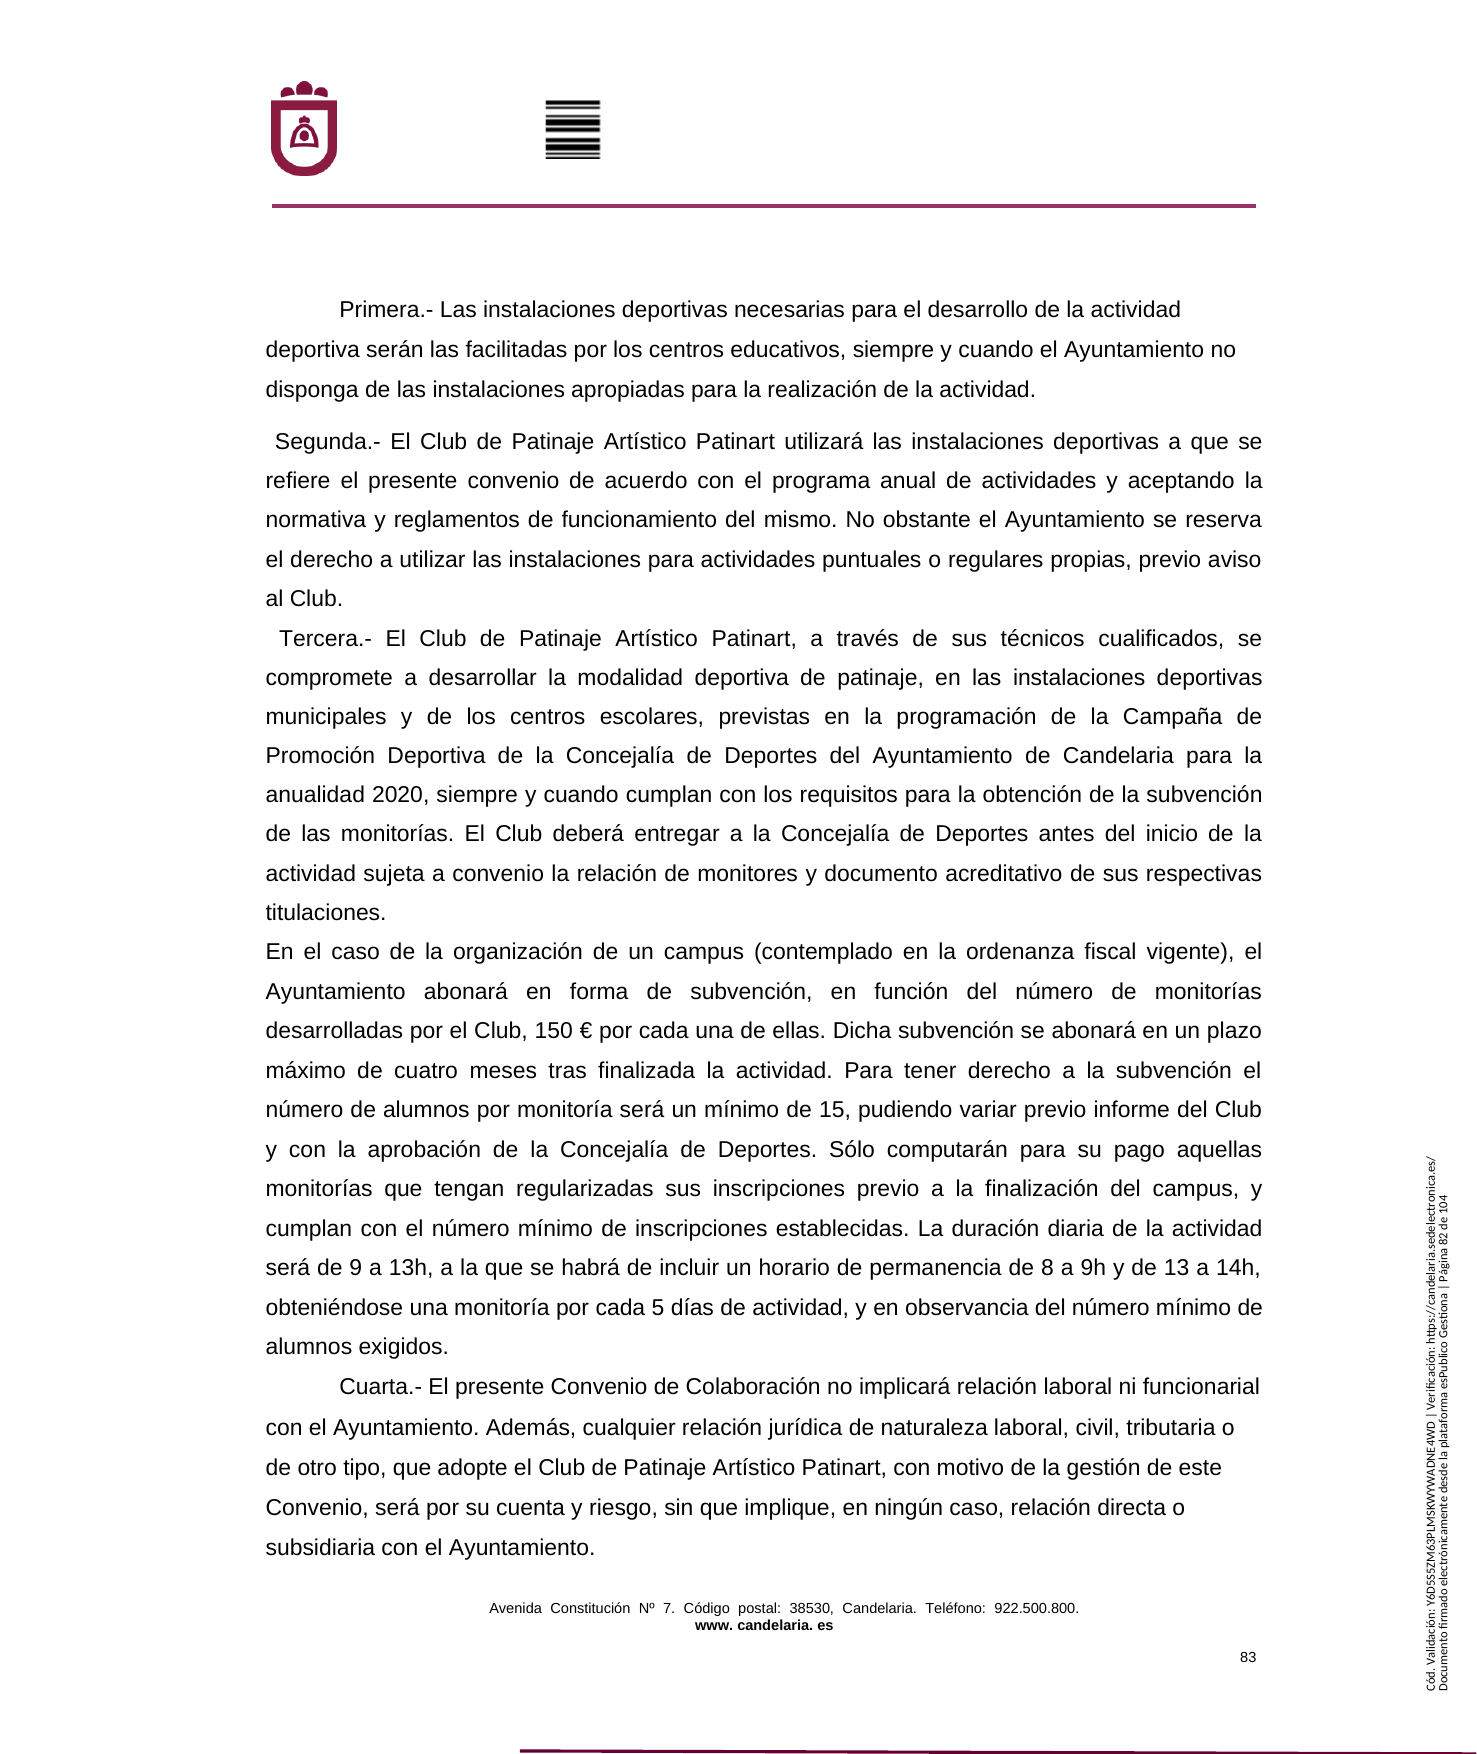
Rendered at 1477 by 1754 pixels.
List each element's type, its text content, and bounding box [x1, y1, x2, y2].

text Primera.- Las instalaciones deportivas necesarias para el desarrollo de la actividad deportiva serán las facilitadas por los centros educativos, siempre y cuando el Ayuntamiento no disponga de las instalaciones apropiadas para la realización de la actividad. [265, 296, 1264, 402]
text Cuarta.- El presente Convenio de Colaboración no implicará relación laboral ni funcionarial con el Ayuntamiento. Además, cualquier relación jurídica de naturaleza laboral, civil, tributaria o de otro tipo, que adopte el Club de Patinaje Artístico Patinart, con motivo de la gestión de este Convenio, será por su cuenta y riesgo, sin que implique, en ningún caso, relación directa o subsidiaria con el Ayuntamiento. [265, 1373, 1264, 1561]
text En el caso de la organización de un campus (contemplado en la ordenanza fiscal vigente), el Ayuntamiento abonará en forma de subvención, en función del número de monitorías desarrolladas por el Club, 150 € por cada una de ellas. Dicha subvención se abonará en un plazo máximo de cuatro meses tras finalizada la actividad. Para tener derecho a la subvención el número de alumnos por monitoría será un mínimo de 15, pudiendo variar previo informe del Club y con la aprobación de la Concejalía de Deportes. Sólo computarán para su pago aquellas monitorías que tengan regularizadas sus inscripciones previo a la finalización del campus, y cumplan con el número mínimo de inscripciones establecidas. La duración diaria de la actividad será de 9 a 13h, a la que se habrá de incluir un horario de permanencia de 8 a 9h y de 13 a 14h, obteniéndose una monitoría por cada 5 días de actividad, y en observancia del número mínimo de alumnos exigidos. [265, 938, 1263, 1359]
text Tercera.- El Club de Patinaje Artístico Patinart, a través de sus técnicos cualificados, se compromete a desarrollar la modalidad deportiva de patinaje, en las instalaciones deportivas municipales y de los centros escolares, previstas en la programación de la Campaña de Promoción Deportiva de la Concejalía de Deportes del Ayuntamiento de Candelaria para la anualidad 2020, siempre y cuando cumplan con los requisitos para la obtención de la subvención de las monitorías. El Club deberá entregar a la Concejalía de Deportes antes del inicio de la actividad sujeta a convenio la relación de monitores y documento acreditativo de sus respectivas titulaciones. [265, 624, 1263, 925]
text Segunda.- El Club de Patinaje Artístico Patinart utilizará las instalaciones deportivas a que se refiere el presente convenio de acuerdo con el programa anual de actividades y aceptando la normativa y reglamentos de funcionamiento del mismo. No obstante el Ayuntamiento se reserva el derecho a utilizar las instalaciones para actividades puntuales o regulares propias, previo aviso al Club. [265, 428, 1263, 611]
